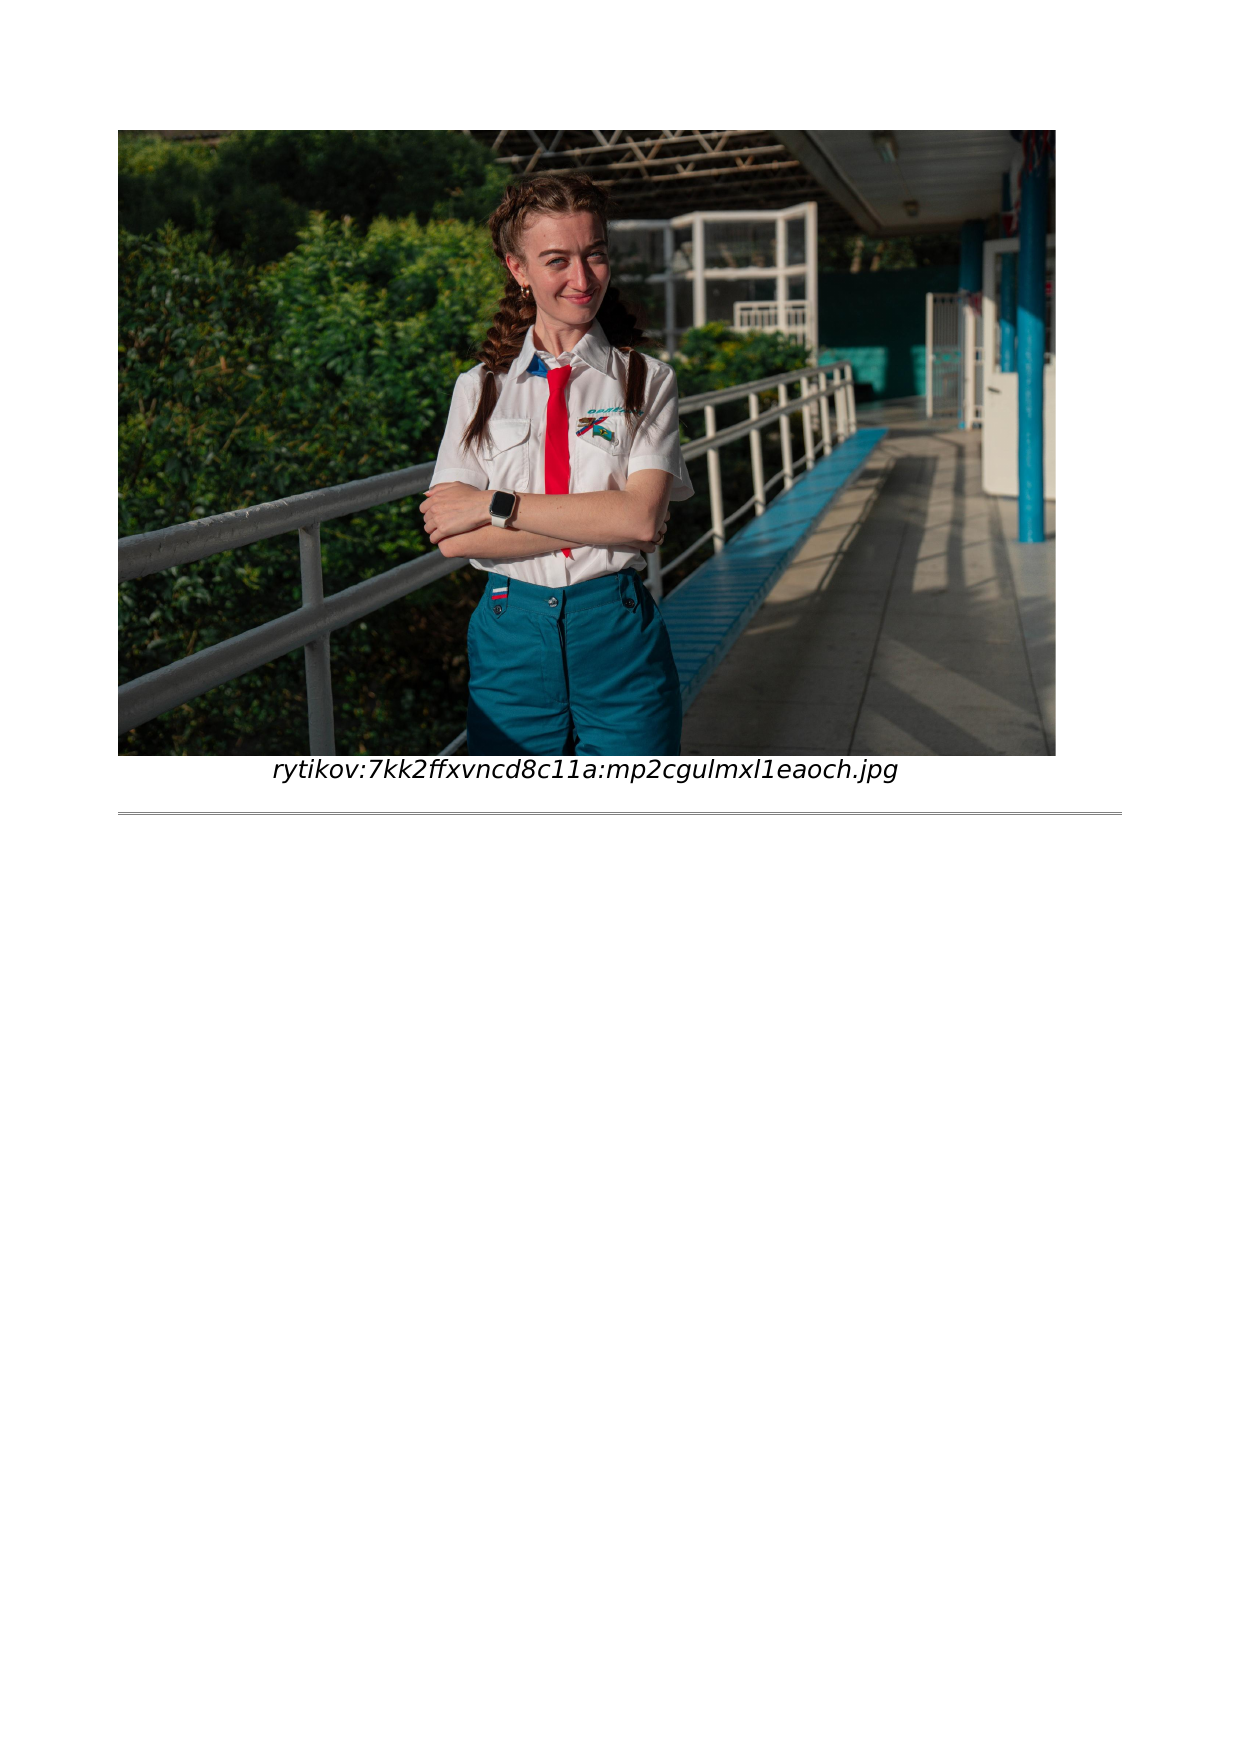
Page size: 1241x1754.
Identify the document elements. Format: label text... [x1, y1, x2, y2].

picture [118, 130, 1056, 756]
picture [562, 704, 580, 756]
text rytikov:7kk2ffxvncd8c11a:mp2cgulmxl1eaoch.jpg [118, 756, 1056, 785]
picture [493, 603, 503, 614]
